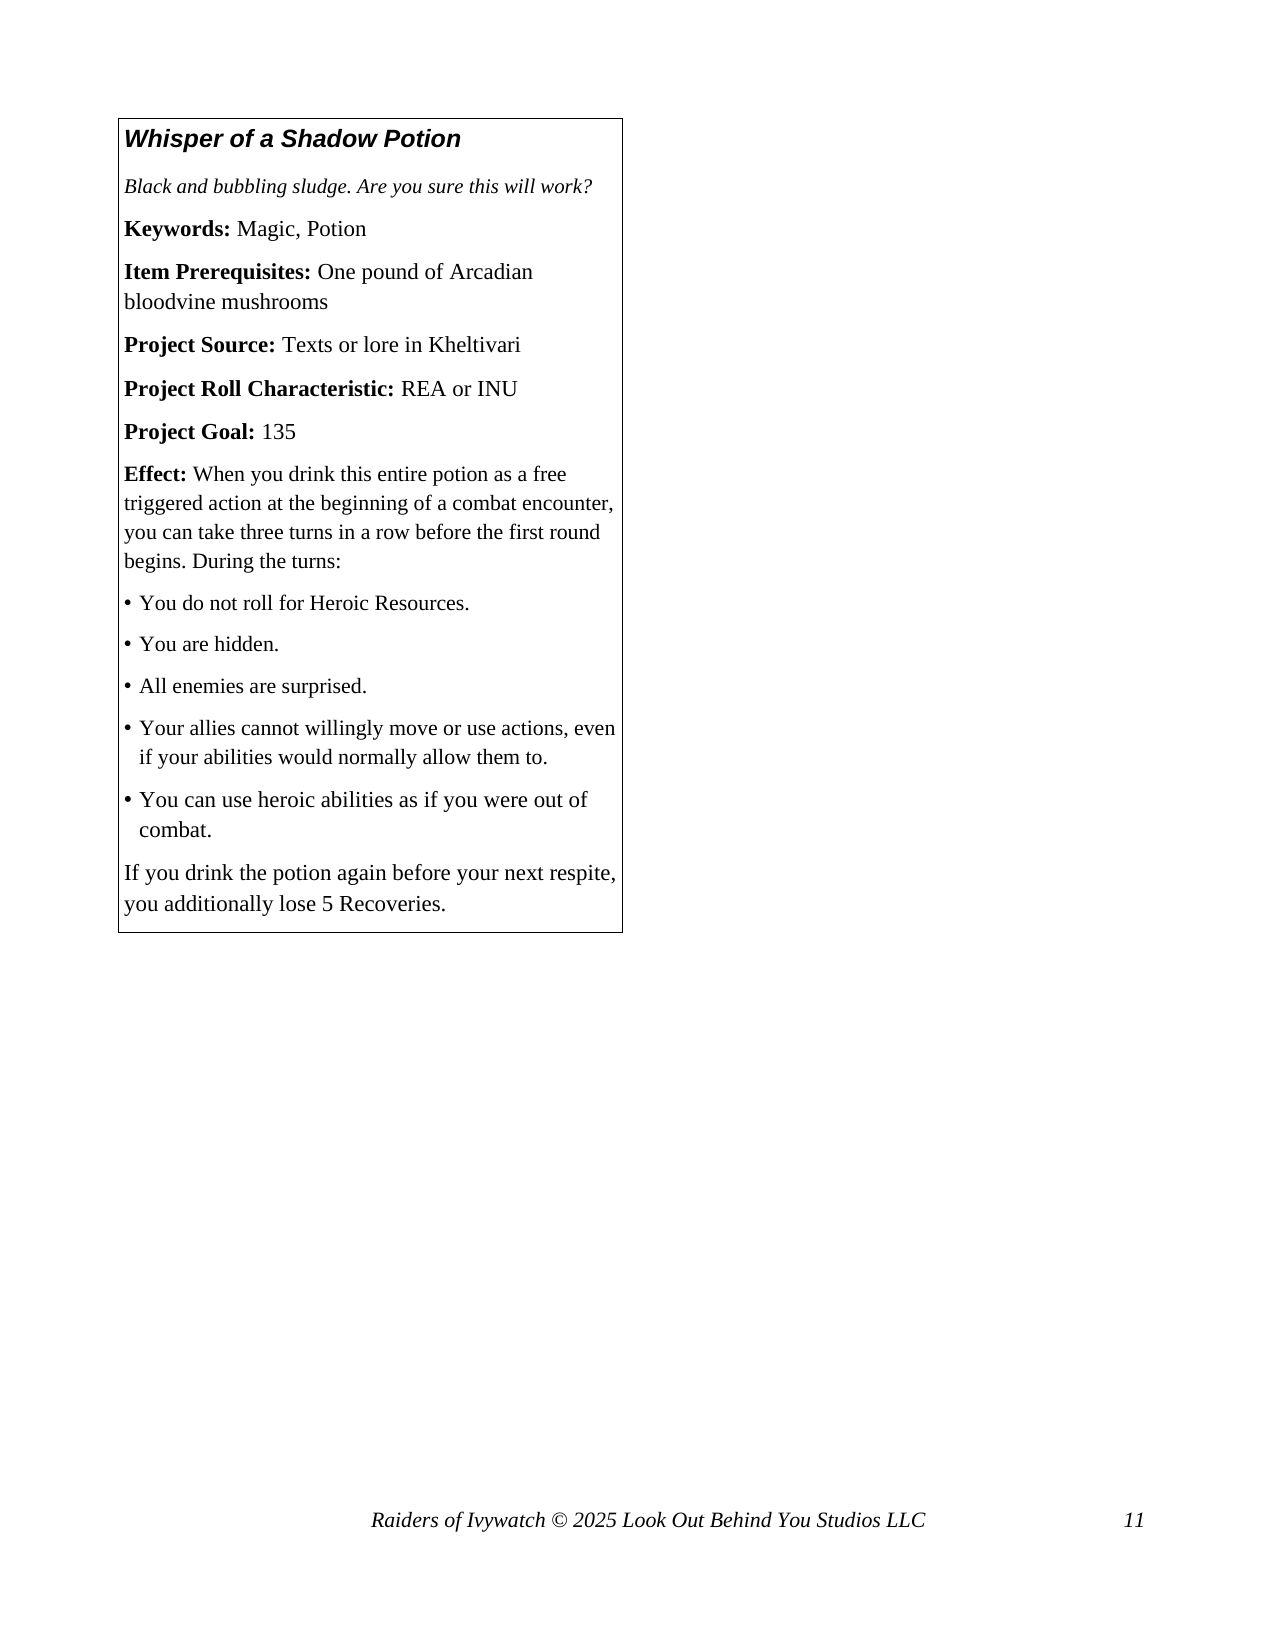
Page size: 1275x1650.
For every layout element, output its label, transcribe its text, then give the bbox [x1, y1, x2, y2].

table_header Whisper of a Shadow Potion Black and bubbling sludge. Are you sure this will work? Keywords: Magic, Potion Item Prerequisites: One pound of Arcadian bloodvine mushrooms Project Source: Texts or lore in Kheltivari Project Roll Characteristic: REA or INU Project Goal: 135 Effect: When you drink this entire potion as a free triggered action at the beginning of a combat encounter, you can take three turns in a row before the first round begins. During the turns: You do not roll for Heroic Resources. You are hidden. All enemies are surprised. Your allies cannot willingly move or use actions, even if your abilities would normally allow them to. You can use heroic abilities as if you were out of combat. If you drink the potion again before your next respite, you additionally lose 5 Recoveries. [119, 119, 622, 932]
